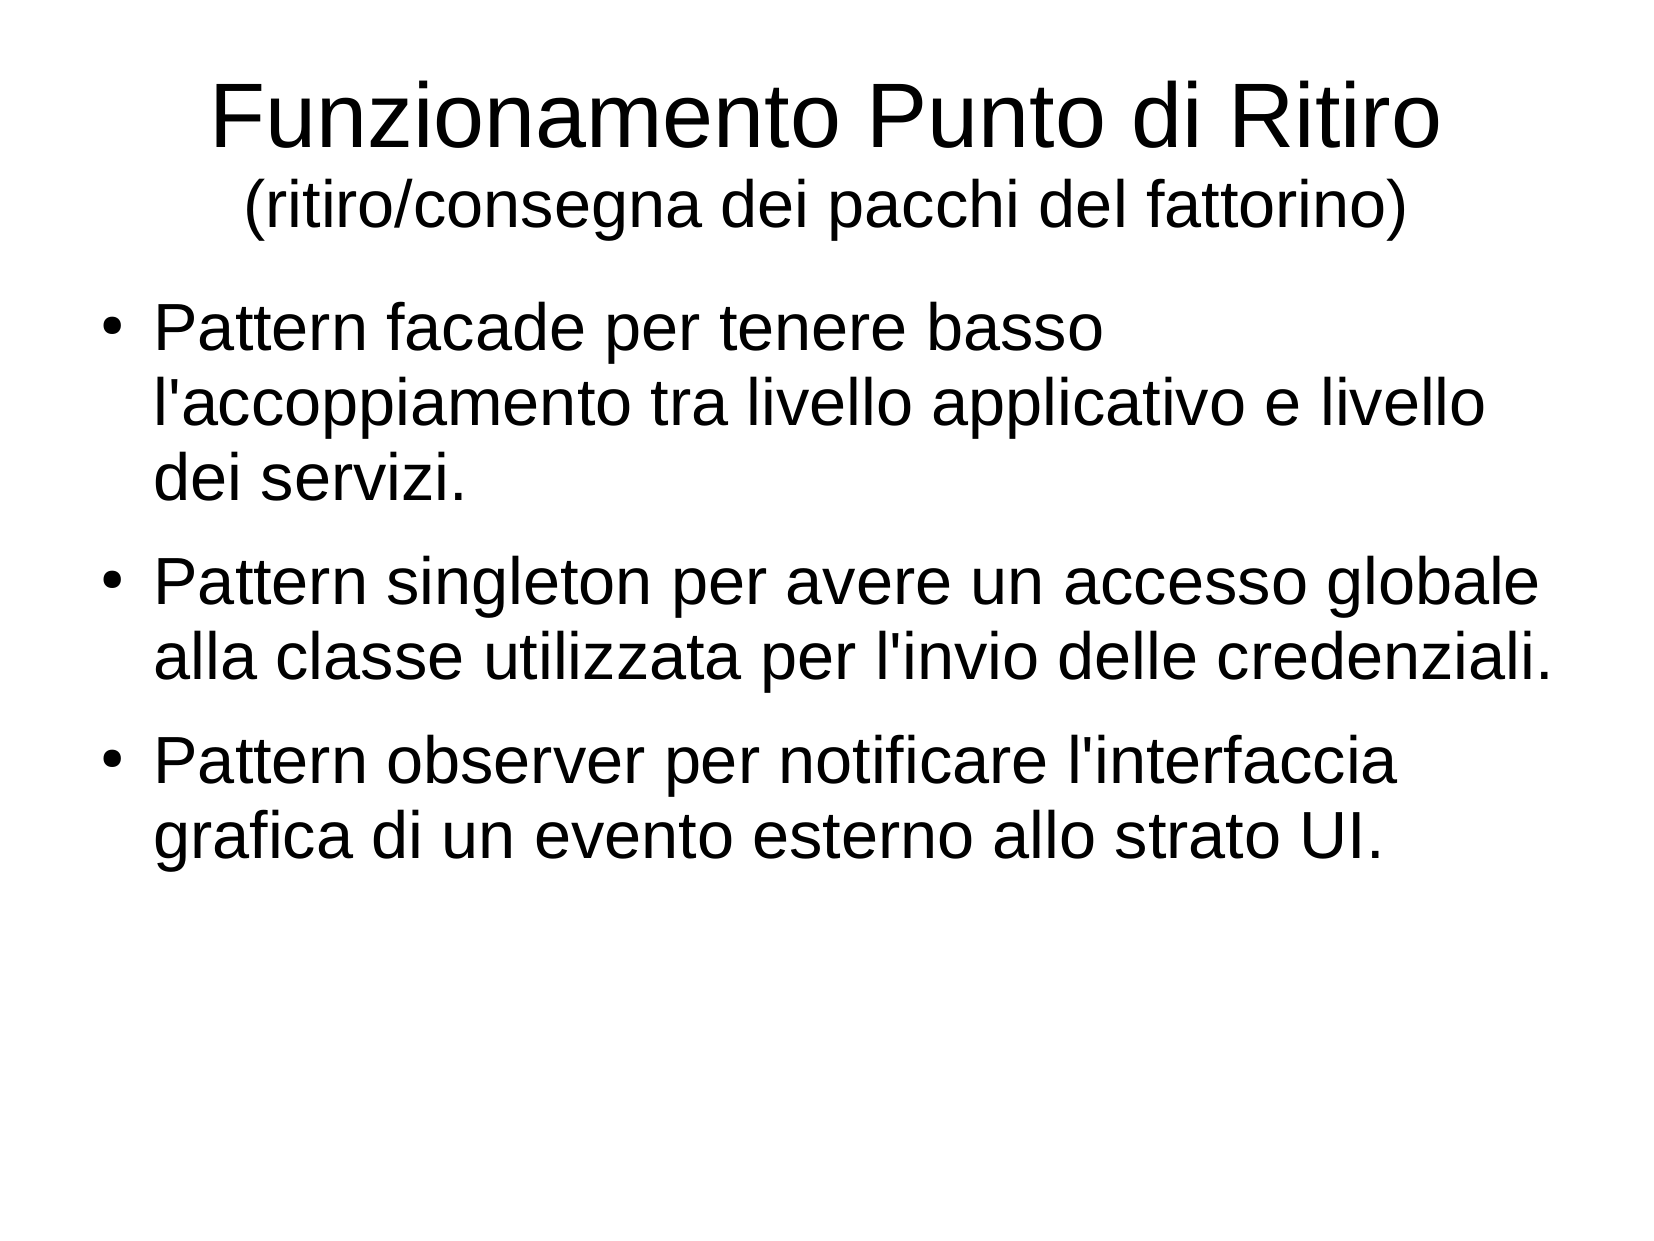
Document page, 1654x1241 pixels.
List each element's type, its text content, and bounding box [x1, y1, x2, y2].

list Pattern facade per tenere basso l'accoppiamento tra livello applicativo e livello dei servizi. Pattern singleton per avere un accesso globale alla classe utilizzata per l'invio delle credenziali. Pattern observer per notificare l'interfaccia grafica di un evento esterno allo strato UI. [82, 290, 1571, 1010]
title Funzionamento Punto di Ritiro (ritiro/consegna dei pacchi del fattorino) [82, 49, 1571, 257]
